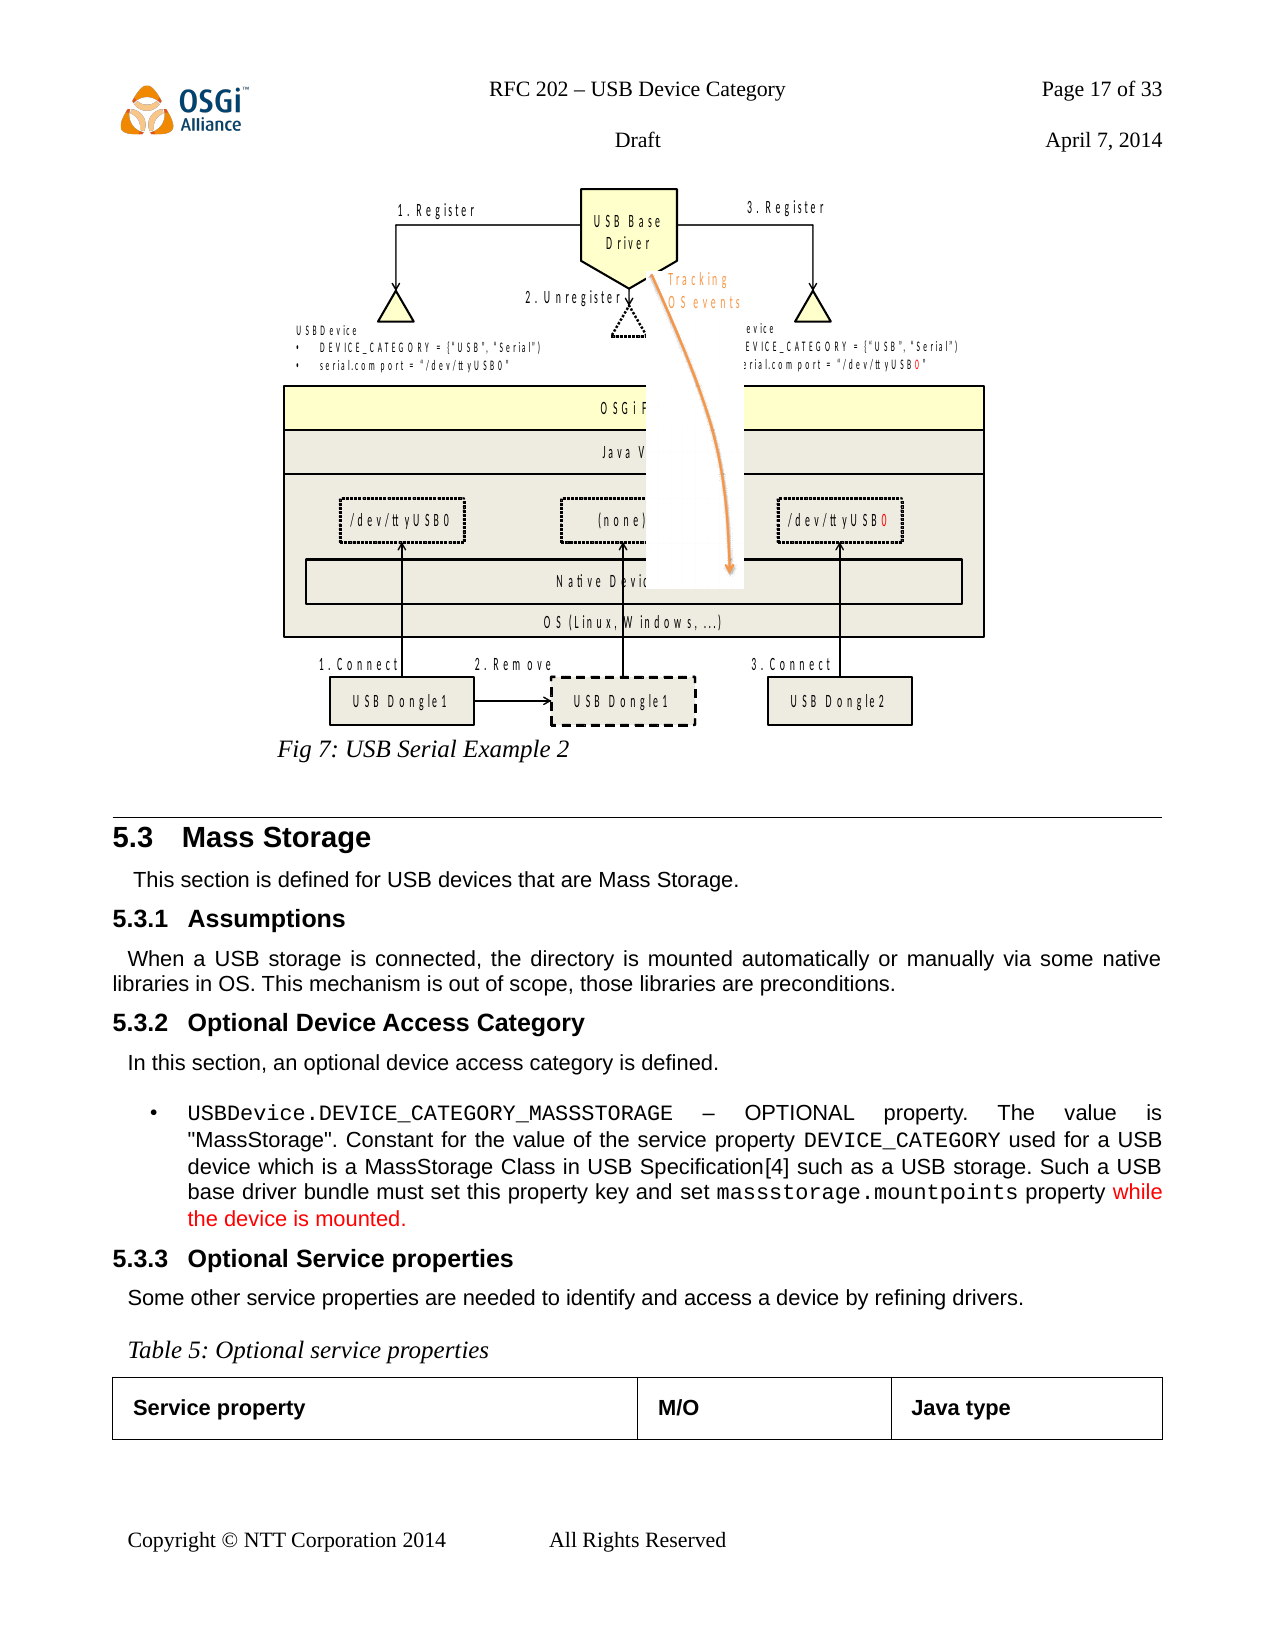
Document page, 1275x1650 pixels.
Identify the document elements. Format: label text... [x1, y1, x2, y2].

subtitle Optional Service properties [112, 1244, 1162, 1273]
table_header M/O [638, 1378, 891, 1438]
table_header Service property [113, 1378, 637, 1438]
text This section is defined for USB devices that are Mass Storage. [112, 866, 1162, 892]
text Some other service properties are needed to identify and access a device by refining drivers. [112, 1285, 1162, 1310]
subtitle Mass Storage [112, 818, 1162, 854]
text When a USB storage is connected, the directory is mounted automatically or manually via some native libraries in OS. This mechanism is out of scope, those libraries are preconditions. [112, 945, 1162, 996]
text Table 5: Optional service properties [112, 1335, 1162, 1364]
table_header Java type [892, 1378, 1162, 1438]
picture [113, 78, 257, 142]
text Fig 7: USB Serial Example 2 [262, 734, 1013, 763]
subtitle Assumptions [112, 904, 1162, 933]
text In this section, an optional device access category is defined. [112, 1049, 1162, 1075]
subtitle Optional Device Access Category [112, 1008, 1162, 1037]
list USBDevice.DEVICE_CATEGORY_MASSSTORAGE – OPTIONAL property. The value is "MassStorage". Constant for the value of the service property DEVICE_CATEGORY used for a USB device which is a MassStorage Class in USB Specification[4] such as a USB storage. Such a USB base driver bundle must set this property key and set massstorage.mountpoints property while the device is mounted. [150, 1100, 1162, 1231]
